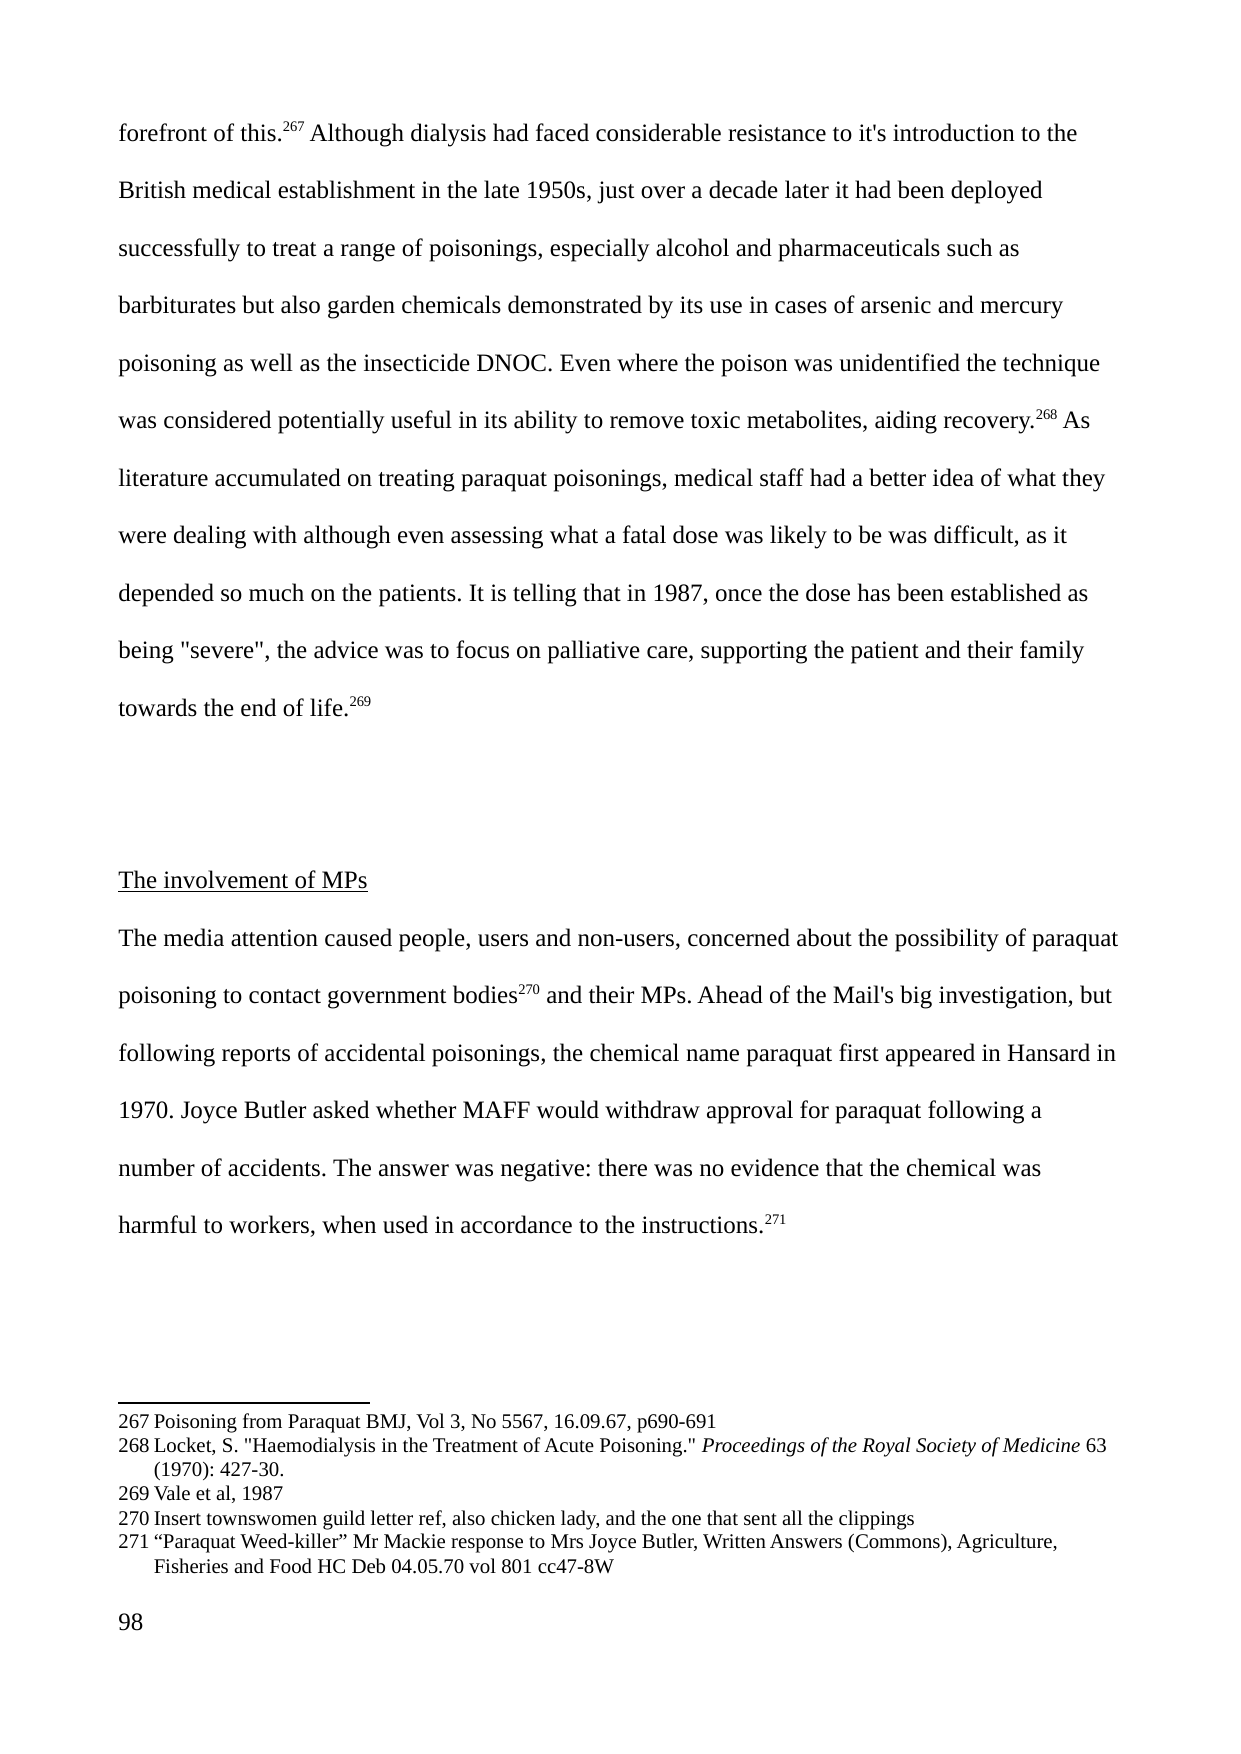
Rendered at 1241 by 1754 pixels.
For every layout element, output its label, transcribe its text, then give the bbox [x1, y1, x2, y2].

text The involvement of MPs [118, 866, 1122, 894]
text “Paraquat Weed-killer” Mr Mackie response to Mrs Joyce Butler, Written Answers (Commons), Agriculture, Fisheries and Food HC Deb 04.05.70 vol 801 cc47-8W [118, 1529, 1122, 1578]
text Insert townswomen guild letter ref, also chicken lady, and the one that sent all the clippings [118, 1505, 1122, 1529]
text Vale et al, 1987 [118, 1481, 1122, 1505]
text Poisoning from Paraquat BMJ, Vol 3, No 5567, 16.09.67, p690-691 [118, 1409, 1122, 1433]
text The media attention caused people, users and non-users, concerned about the possibility of paraquat poisoning to contact government bodies and their MPs. Ahead of the Mail's big investigation, but following reports of accidental poisonings, the chemical name paraquat first appeared in Hansard in 1970. Joyce Butler asked whether MAFF would withdraw approval for paraquat following a number of accidents. The answer was negative: there was no evidence that the chemical was harmful to workers, when used in accordance to the instructions. [118, 923, 1122, 1239]
text Locket, S. "Haemodialysis in the Treatment of Acute Poisoning." Proceedings of the Royal Society of Medicine 63 (1970): 427-30. [118, 1433, 1122, 1481]
text forefront of this. Although dialysis had faced considerable resistance to it's introduction to the British medical establishment in the late 1950s, just over a decade later it had been deployed successfully to treat a range of poisonings, especially alcohol and pharmaceuticals such as barbiturates but also garden chemicals demonstrated by its use in cases of arsenic and mercury poisoning as well as the insecticide DNOC. Even where the poison was unidentified the technique was considered potentially useful in its ability to remove toxic metabolites, aiding recovery. As literature accumulated on treating paraquat poisonings, medical staff had a better idea of what they were dealing with although even assessing what a fatal dose was likely to be was difficult, as it depended so much on the patients. It is telling that in 1987, once the dose has been established as being "severe", the advice was to focus on palliative care, supporting the patient and their family towards the end of life. [118, 118, 1122, 722]
